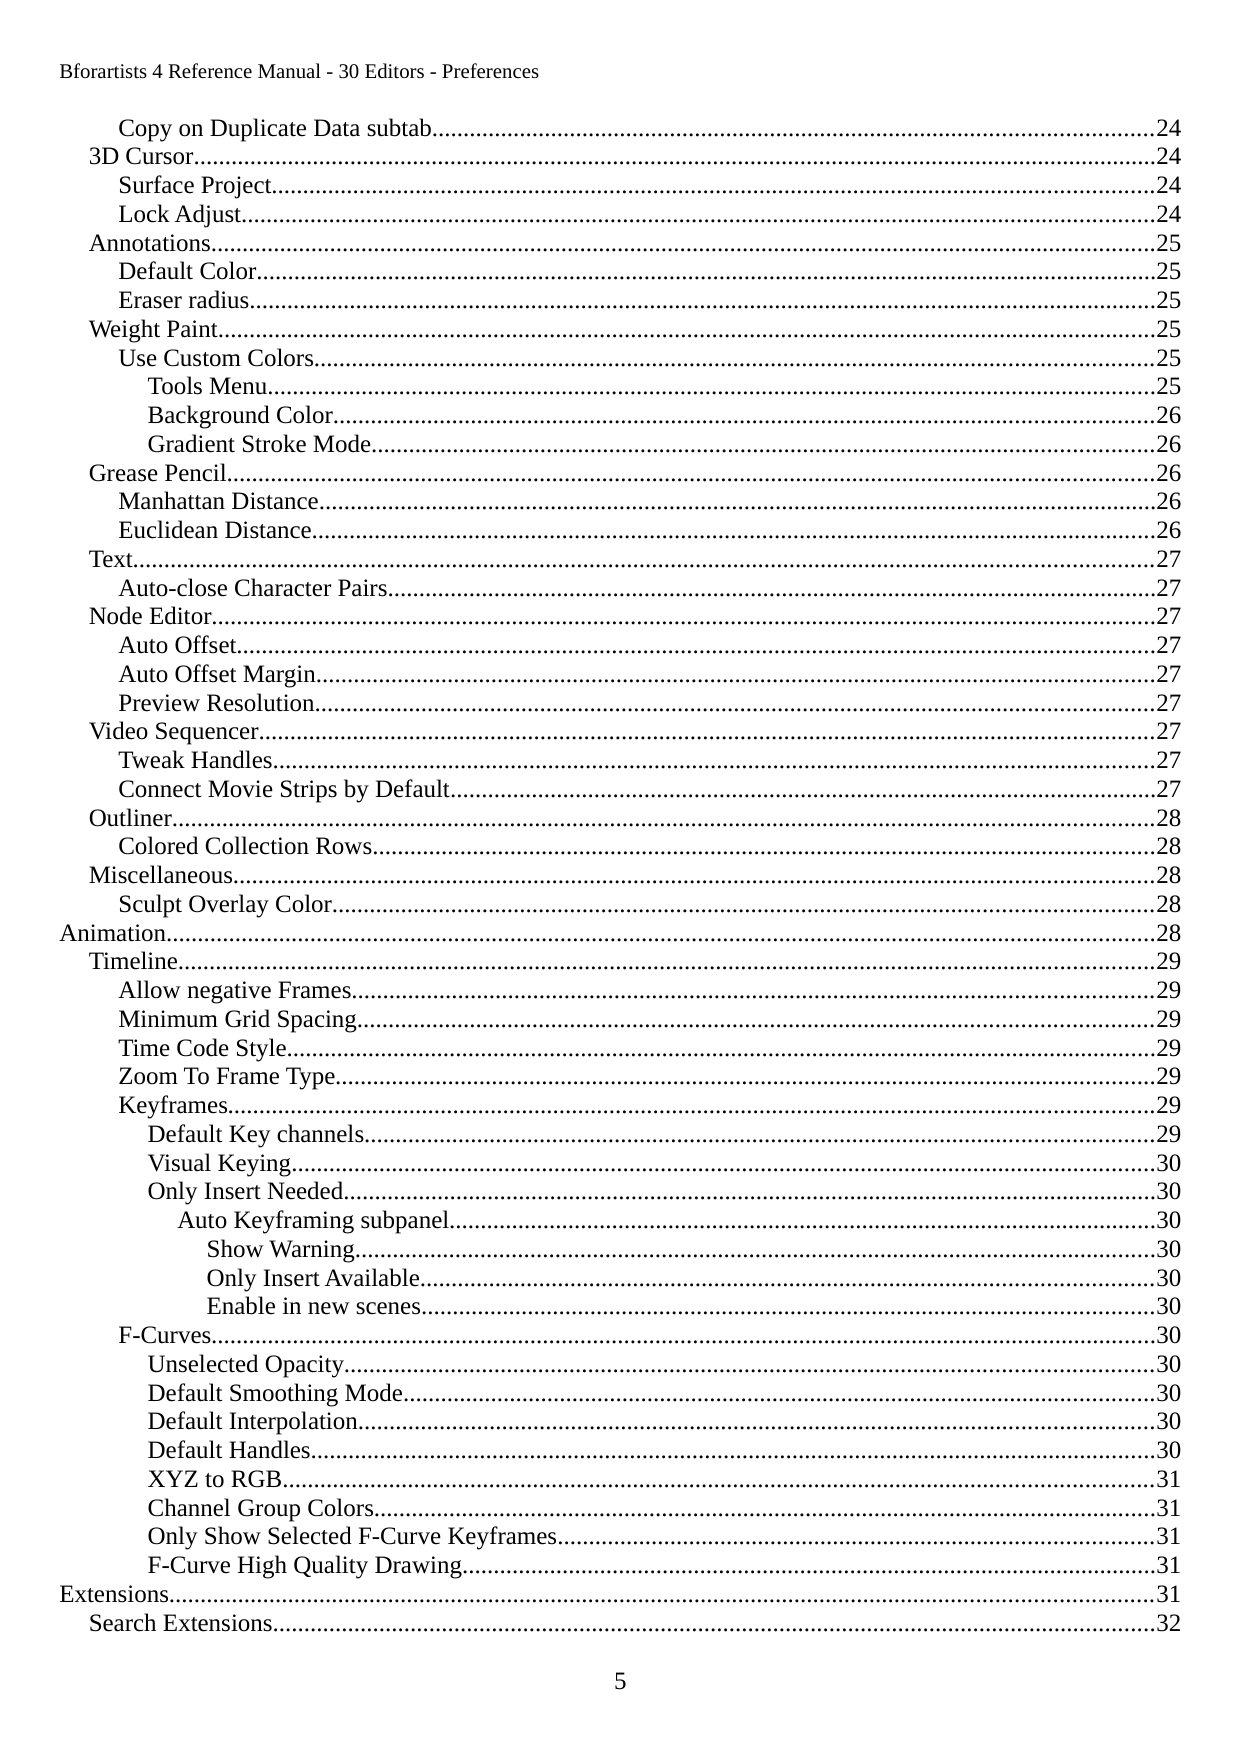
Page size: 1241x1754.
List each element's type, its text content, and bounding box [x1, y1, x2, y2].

text Search Extensions 32 [88, 1608, 1181, 1636]
text Node Editor 27 [88, 601, 1181, 630]
text Preview Resolution 27 [118, 688, 1181, 716]
text Auto-close Character Pairs 27 [118, 573, 1181, 601]
text Keyframes 29 [118, 1090, 1181, 1119]
text Grease Pencil 26 [88, 458, 1181, 486]
text Text 27 [88, 544, 1181, 573]
text Outliner 28 [88, 803, 1181, 831]
text Zoom To Frame Type 29 [118, 1061, 1181, 1090]
text Gradient Stroke Mode 26 [147, 429, 1181, 458]
text Animation 28 [59, 918, 1181, 946]
text Default Smoothing Mode 30 [147, 1378, 1181, 1406]
text Eraser radius 25 [118, 285, 1181, 314]
text Weight Paint 25 [88, 314, 1181, 343]
text F-Curves 30 [118, 1320, 1181, 1349]
text Auto Keyframing subpanel 30 [177, 1205, 1181, 1234]
text Manhattan Distance 26 [118, 486, 1181, 515]
text Channel Group Colors 31 [147, 1493, 1181, 1521]
text Default Color 25 [118, 256, 1181, 285]
text Default Handles 30 [147, 1435, 1181, 1464]
text Miscellaneous 28 [88, 860, 1181, 889]
text Only Show Selected F-Curve Keyframes 31 [147, 1521, 1181, 1550]
text Default Interpolation 30 [147, 1406, 1181, 1435]
text Tweak Handles 27 [118, 745, 1181, 774]
text Extensions 31 [59, 1579, 1181, 1608]
text Copy on Duplicate Data subtab 24 [118, 113, 1181, 141]
text Default Key channels 29 [147, 1119, 1181, 1148]
text Sculpt Overlay Color 28 [118, 889, 1181, 918]
text Video Sequencer 27 [88, 716, 1181, 745]
text Visual Keying 30 [147, 1148, 1181, 1176]
text Auto Offset 27 [118, 630, 1181, 659]
text Surface Project 24 [118, 170, 1181, 199]
text Colored Collection Rows 28 [118, 831, 1181, 860]
text Unselected Opacity 30 [147, 1349, 1181, 1378]
text Connect Movie Strips by Default 27 [118, 774, 1181, 803]
text Timeline 29 [88, 946, 1181, 975]
text Minimum Grid Spacing 29 [118, 1004, 1181, 1033]
text XYZ to RGB 31 [147, 1464, 1181, 1493]
text Use Custom Colors 25 [118, 343, 1181, 371]
text Auto Offset Margin 27 [118, 659, 1181, 688]
text Allow negative Frames 29 [118, 975, 1181, 1004]
text F-Curve High Quality Drawing 31 [147, 1550, 1181, 1579]
text Euclidean Distance 26 [118, 515, 1181, 544]
text Annotations 25 [88, 228, 1181, 256]
text Background Color 26 [147, 400, 1181, 429]
text Enable in new scenes 30 [206, 1291, 1181, 1320]
text Time Code Style 29 [118, 1033, 1181, 1061]
text Show Warning 30 [206, 1234, 1181, 1263]
text Lock Adjust 24 [118, 199, 1181, 228]
text Only Insert Available 30 [206, 1263, 1181, 1291]
text Tools Menu 25 [147, 371, 1181, 400]
text Only Insert Needed 30 [147, 1176, 1181, 1205]
text 3D Cursor 24 [88, 141, 1181, 170]
